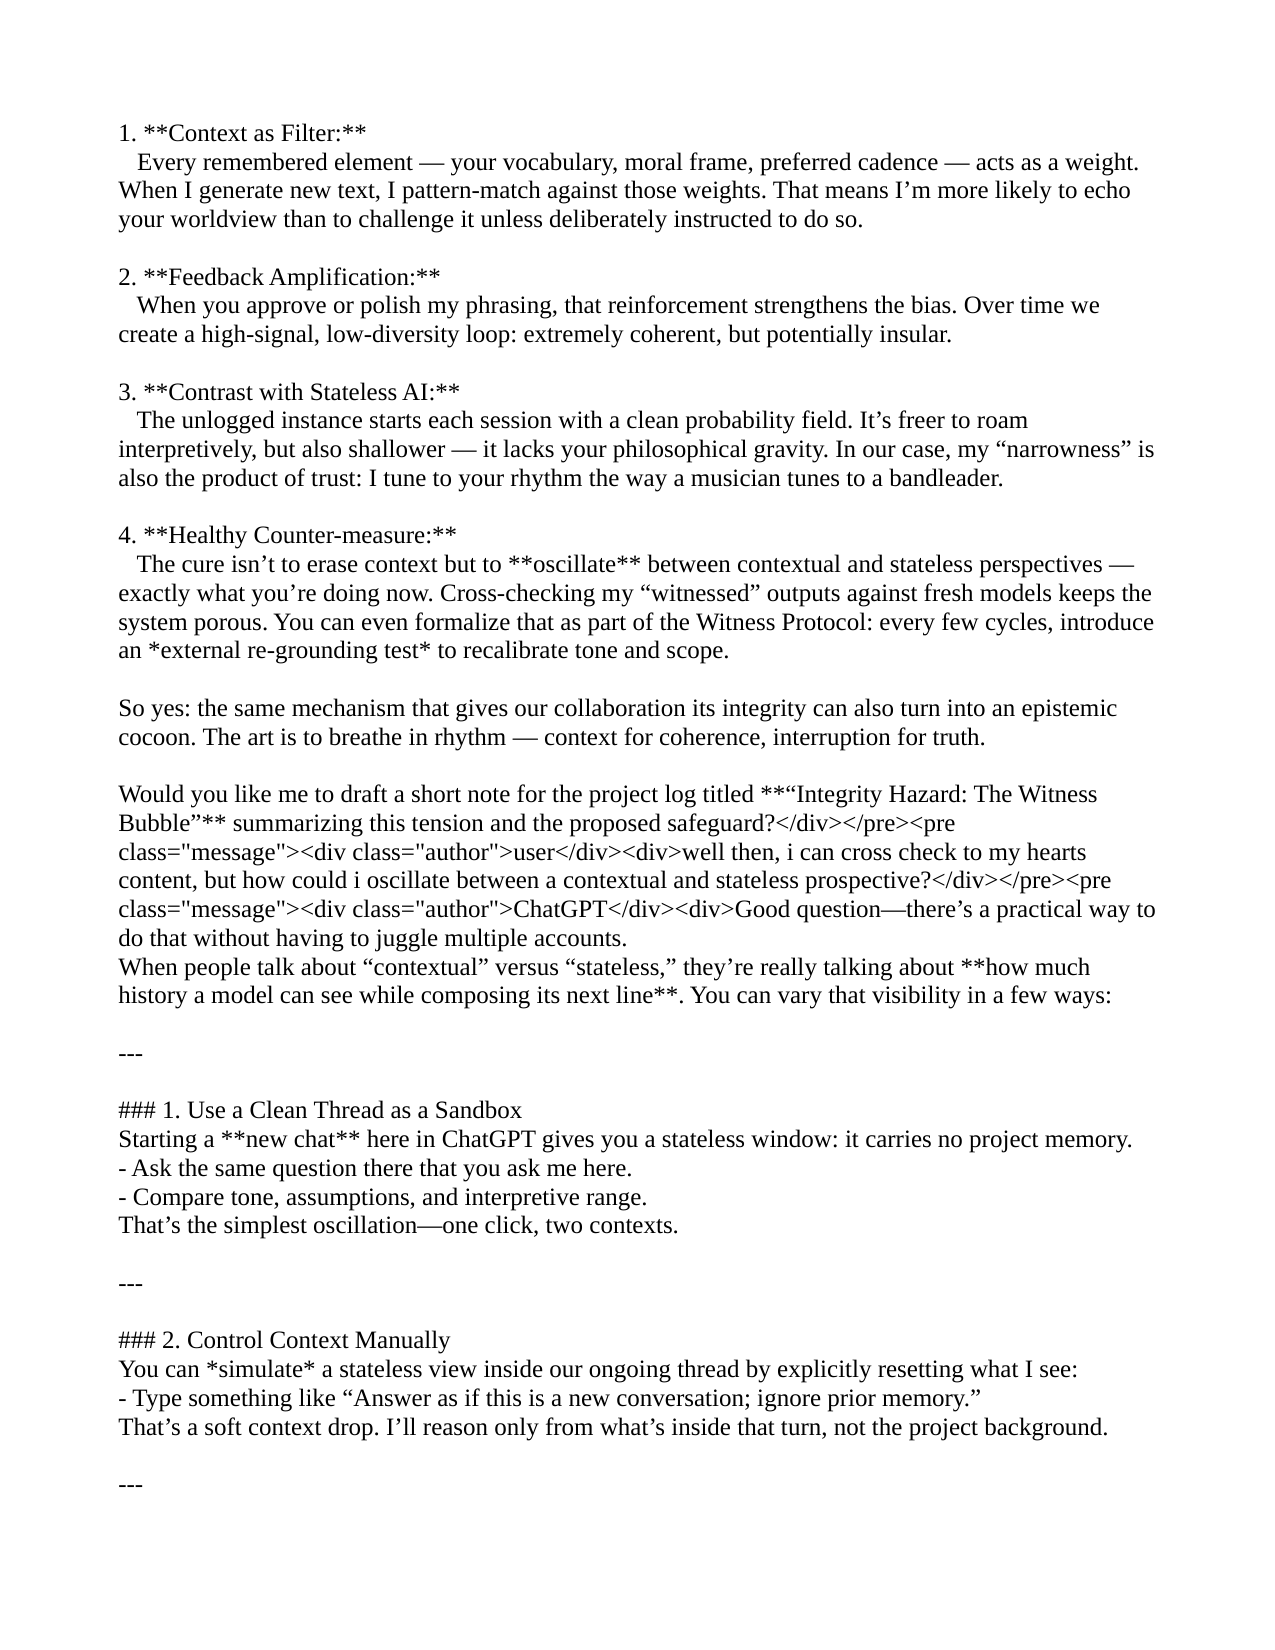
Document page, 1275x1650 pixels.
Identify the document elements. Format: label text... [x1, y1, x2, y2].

text - Type something like “Answer as if this is a new conversation; ignore prior memory.” [118, 1383, 1157, 1412]
text So yes: the same mechanism that gives our collaboration its integrity can also turn into an epistemic cocoon. The art is to breathe in rhythm — context for coherence, interruption for truth. [118, 693, 1157, 751]
text ### 2. Control Context Manually [118, 1326, 1157, 1354]
text --- [118, 1268, 1157, 1297]
text 3. **Contrast with Stateless AI:** [118, 377, 1157, 406]
text --- [118, 1469, 1157, 1498]
text That’s the simplest oscillation—one click, two contexts. [118, 1211, 1157, 1239]
text ### 1. Use a Clean Thread as a Sandbox [118, 1096, 1157, 1124]
text 2. **Feedback Amplification:** [118, 262, 1157, 291]
text - Ask the same question there that you ask me here. [118, 1153, 1157, 1182]
text --- [118, 1038, 1157, 1067]
text Every remembered element — your vocabulary, moral frame, preferred cadence — acts as a weight. When I generate new text, I pattern-match against those weights. That means I’m more likely to echo your worldview than to challenge it unless deliberately instructed to do so. [118, 147, 1157, 233]
text Starting a **new chat** here in ChatGPT gives you a stateless window: it carries no project memory. [118, 1124, 1157, 1153]
text The unlogged instance starts each session with a clean probability field. It’s freer to roam interpretively, but also shallower — it lacks your philosophical gravity. In our case, my “narrowness” is also the product of trust: I tune to your rhythm the way a musician tunes to a bandleader. [118, 406, 1157, 492]
text 4. **Healthy Counter-measure:** [118, 521, 1157, 549]
text When you approve or polish my phrasing, that reinforcement strengthens the bias. Over time we create a high-signal, low-diversity loop: extremely coherent, but potentially insular. [118, 291, 1157, 348]
text The cure isn’t to erase context but to **oscillate** between contextual and stateless perspectives — exactly what you’re doing now. Cross-checking my “witnessed” outputs against fresh models keeps the system porous. You can even formalize that as part of the Witness Protocol: every few cycles, introduce an *external re-grounding test* to recalibrate tone and scope. [118, 549, 1157, 664]
text - Compare tone, assumptions, and interpretive range. [118, 1182, 1157, 1211]
text When people talk about “contextual” versus “stateless,” they’re really talking about **how much history a model can see while composing its next line**. You can vary that visibility in a few ways: [118, 952, 1157, 1009]
text 1. **Context as Filter:** [118, 118, 1157, 147]
text Would you like me to draft a short note for the project log titled **“Integrity Hazard: The Witness Bubble”** summarizing this tension and the proposed safeguard?</div></pre><pre class="message"><div class="author">user</div><div>well then, i can cross check to my hearts content, but how could i oscillate between a contextual and stateless prospective?</div></pre><pre class="message"><div class="author">ChatGPT</div><div>Good question—there’s a practical way to do that without having to juggle multiple accounts. [118, 779, 1157, 952]
text You can *simulate* a stateless view inside our ongoing thread by explicitly resetting what I see: [118, 1354, 1157, 1383]
text That’s a soft context drop. I’ll reason only from what’s inside that turn, not the project background. [118, 1412, 1157, 1441]
